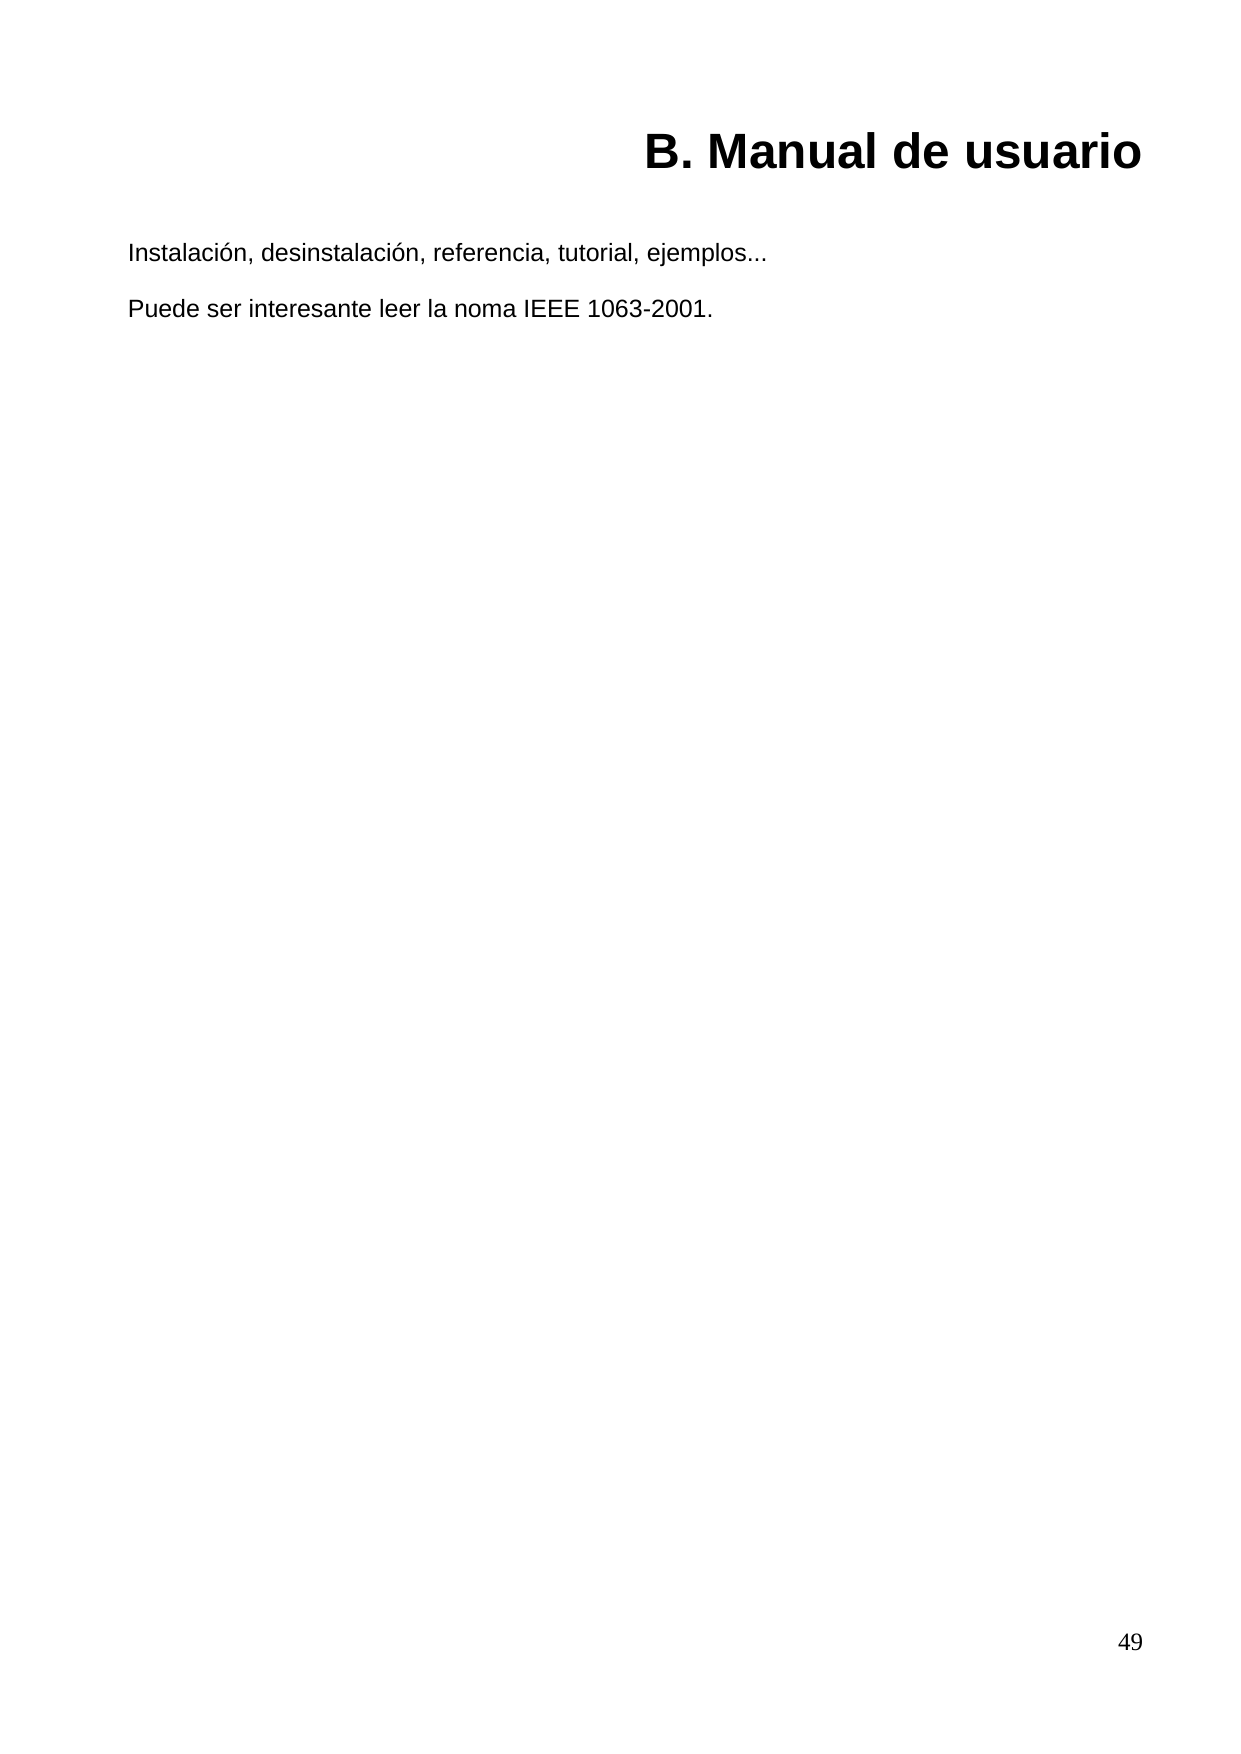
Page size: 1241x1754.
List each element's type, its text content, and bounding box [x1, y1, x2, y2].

text Instalación, desinstalación, referencia, tutorial, ejemplos... [128, 238, 1143, 267]
subtitle Manual de usuario [128, 122, 1143, 179]
text Puede ser interesante leer la noma IEEE 1063-2001. [128, 294, 1143, 323]
